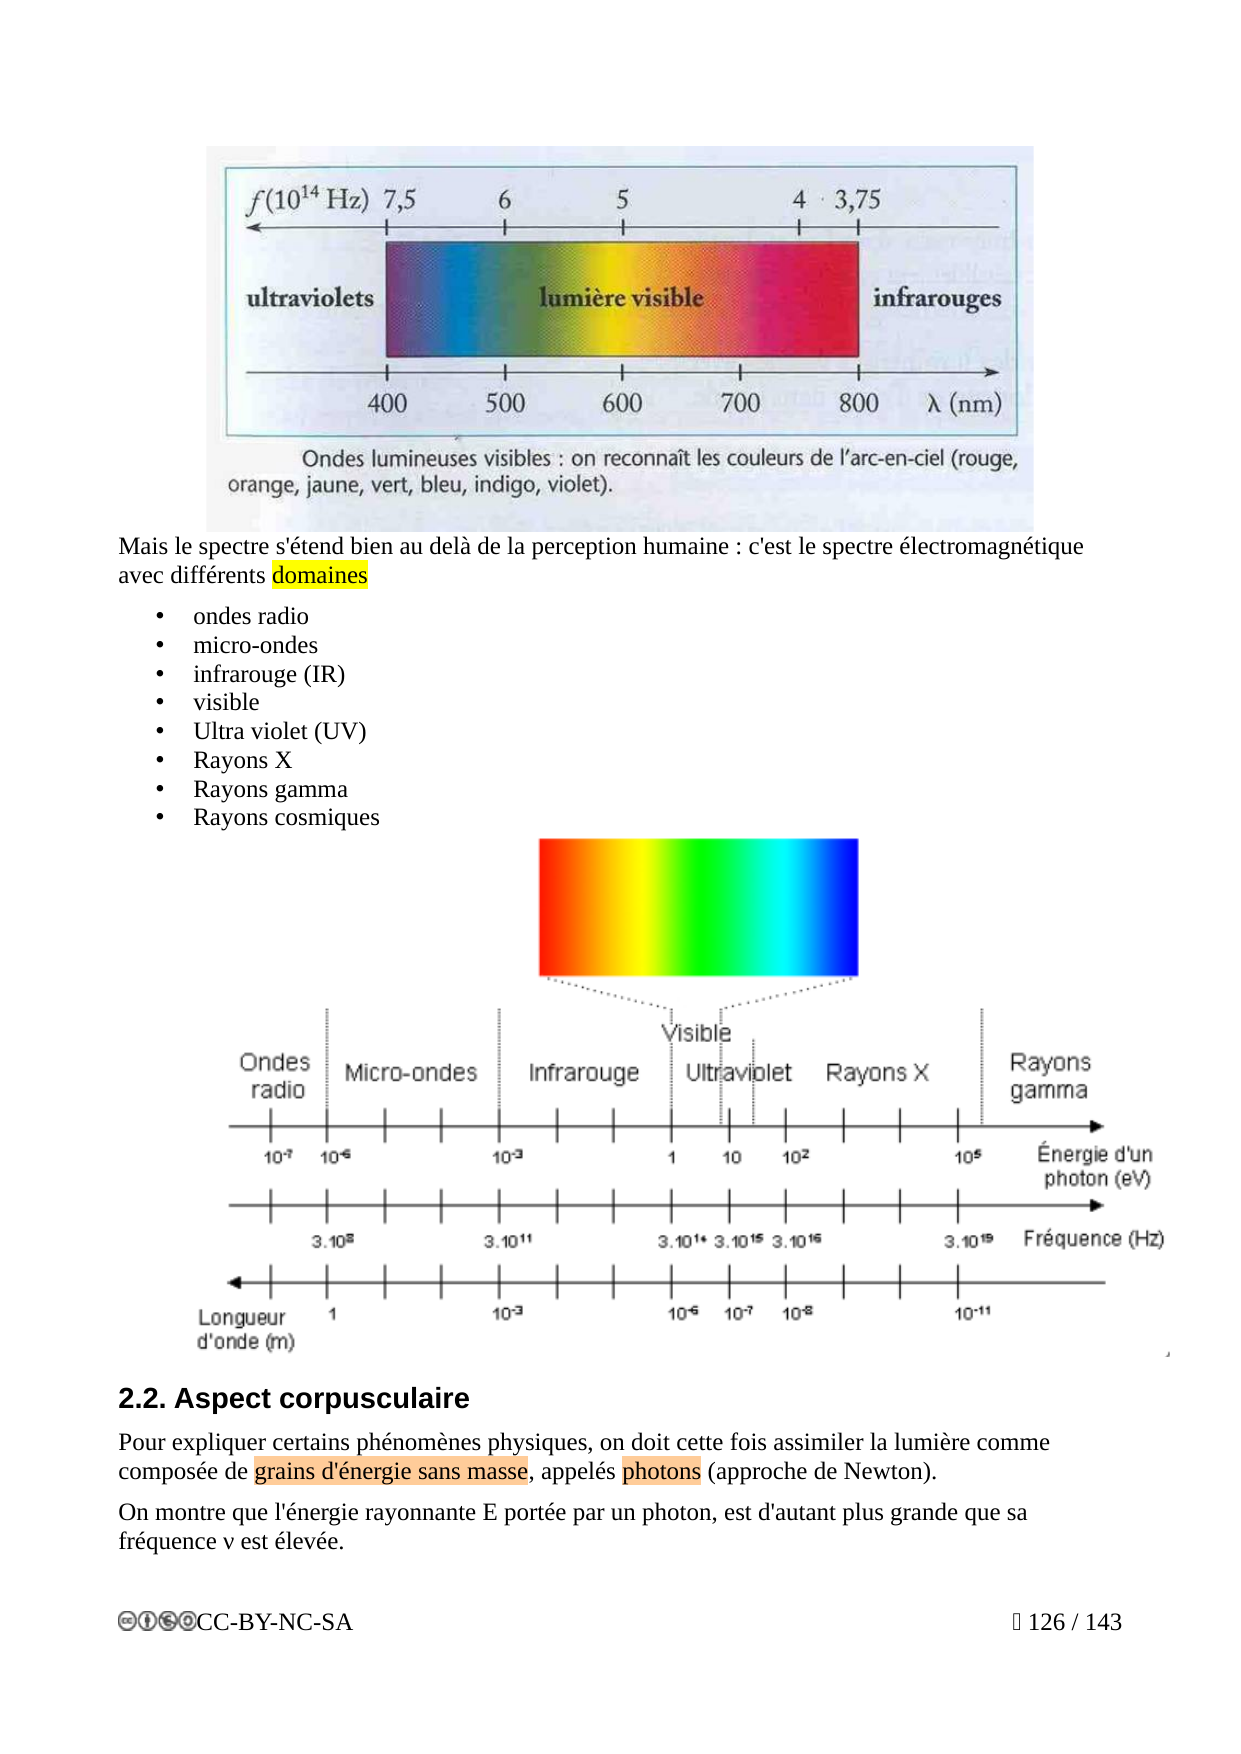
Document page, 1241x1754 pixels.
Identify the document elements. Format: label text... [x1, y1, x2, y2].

list Ultra violet (UV) [156, 716, 1122, 745]
list Rayons cosmiques [156, 802, 1122, 1356]
list infrarouge (IR) [156, 659, 1122, 687]
picture [206, 146, 1034, 532]
list ondes radio [156, 601, 1122, 630]
list Rayons X [156, 745, 1122, 774]
list micro-ondes [156, 630, 1122, 659]
picture [118, 1611, 197, 1631]
text On montre que l'énergie rayonnante E portée par un photon, est d'autant plus grande que sa fréquence ν est élevée. [118, 1497, 1122, 1555]
text Pour expliquer certains phénomènes physiques, on doit cette fois assimiler la lumière comme composée de grains d'énergie sans masse, appelés photons (approche de Newton). [118, 1427, 1122, 1485]
list Rayons gamma [156, 774, 1122, 802]
list visible [156, 687, 1122, 716]
text Mais le spectre s'étend bien au delà de la perception humaine : c'est le spectre électromagnétique avec différents domaines [118, 531, 1122, 589]
subtitle 2.2. Aspect corpusculaire [118, 1381, 1122, 1415]
